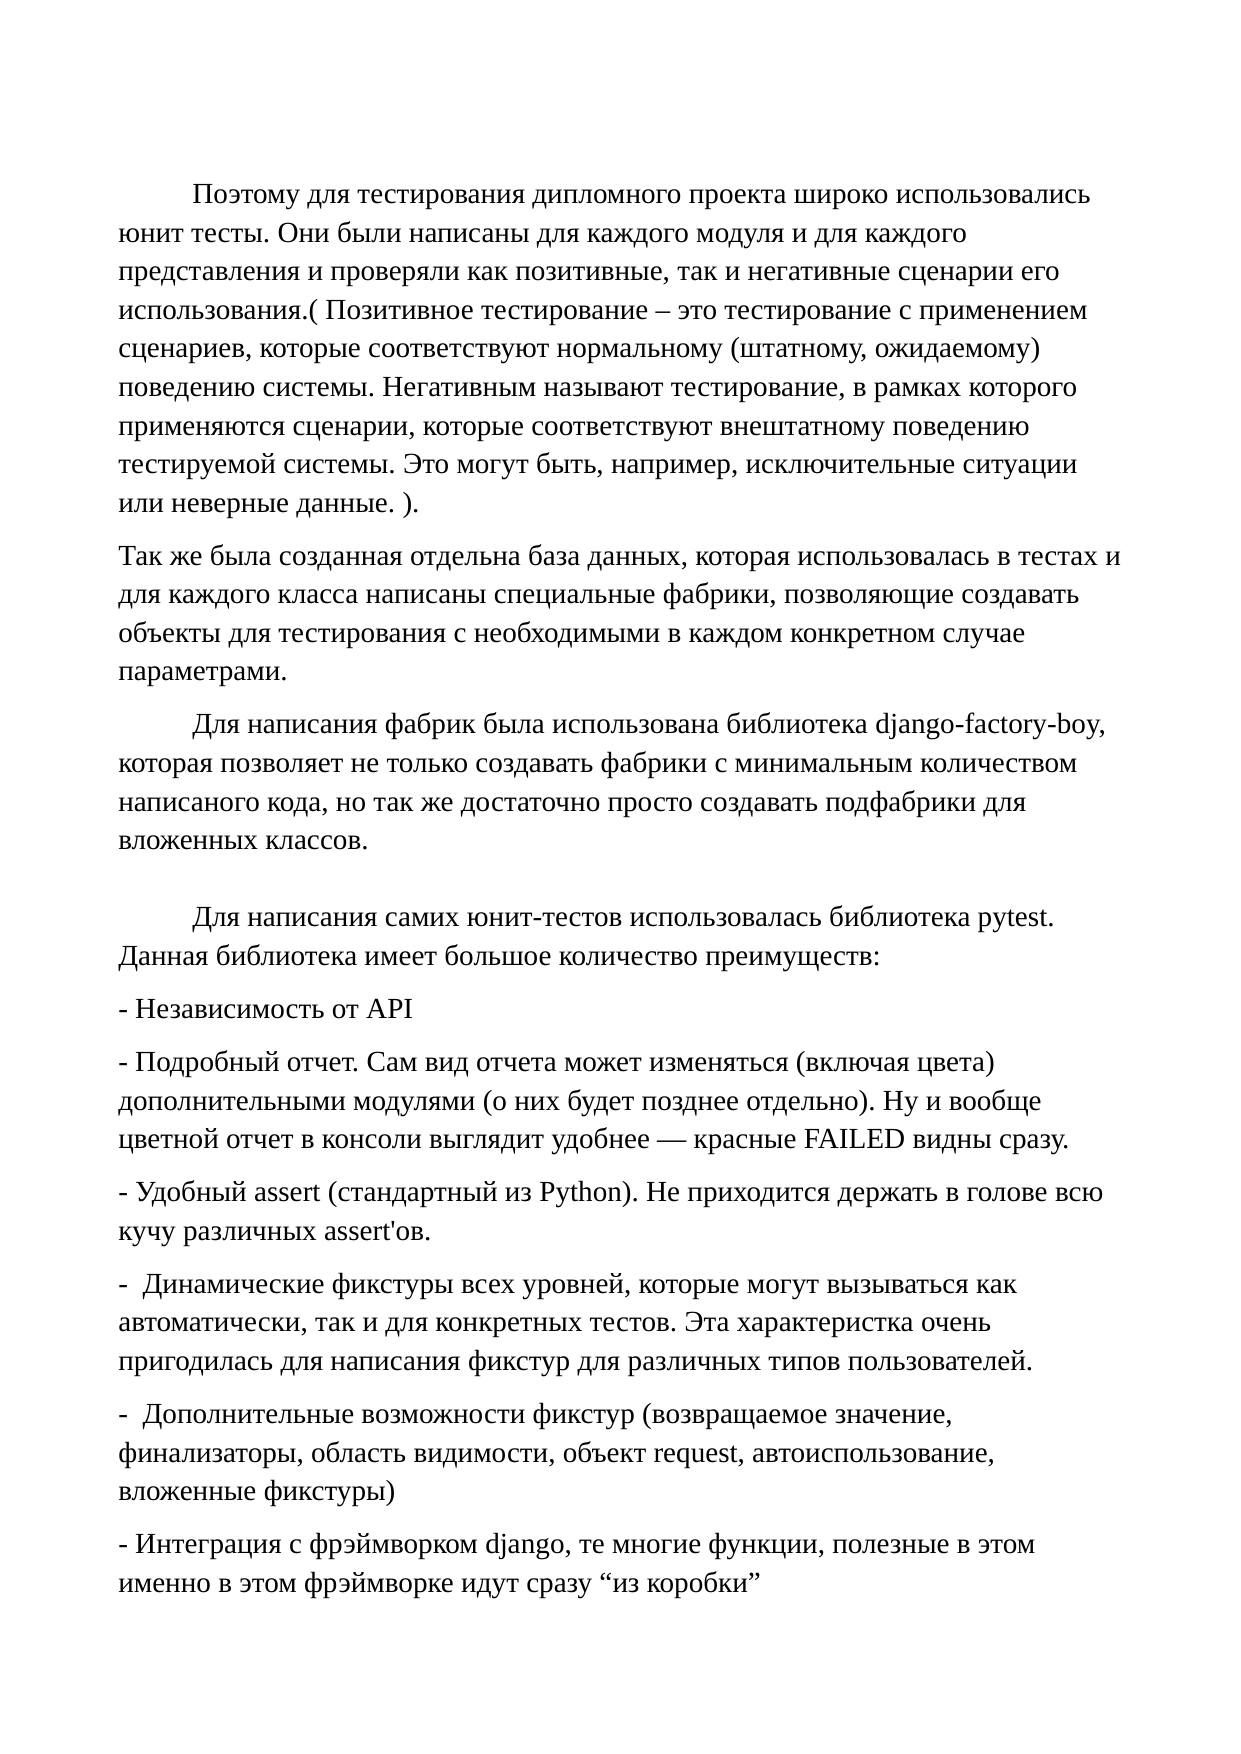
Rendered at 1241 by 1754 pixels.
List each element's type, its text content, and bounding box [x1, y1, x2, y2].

text - Динамические фикстуры всех уровней, которые могут вызываться как автоматически, так и для конкретных тестов. Эта характеристка очень пригодилась для написания фикстур для различных типов пользователей. [118, 1266, 1122, 1377]
text - Удобный assert (стандартный из Python). Не приходится держать в голове всю кучу различных assert'ов. [118, 1174, 1122, 1246]
text Поэтому для тестирования дипломного проекта широко использовались юнит тесты. Они были написаны для каждого модуля и для каждого представления и проверяли как позитивные, так и негативные сценарии его использования.( Позитивное тестирование – это тестирование с применением сценариев, которые соответствуют нормальному (штатному, ожидаемому) поведению системы. Негативным называют тестирование, в рамках которого применяются сценарии, которые соответствуют внештатному поведению тестируемой системы. Это могут быть, например, исключительные ситуации или неверные данные. ). [118, 176, 1122, 518]
text - Дополнительные возможности фикстур (возвращаемое значение, финализаторы, область видимости, объект request, автоиспользование, вложенные фикстуры) [118, 1396, 1122, 1507]
text которая позволяет не только создавать фабрики с минимальным количеством написаного кода, но так же достаточно просто создавать подфабрики для вложенных классов. [118, 745, 1122, 856]
text Для написания фабрик была использована библиотека django-factory-boy, [118, 707, 1122, 740]
text - Подробный отчет. Сам вид отчета может изменяться (включая цвета) дополнительными модулями (о них будет позднее отдельно). Ну и вообще цветной отчет в консоли выглядит удобнее — красные FAILED видны сразу. [118, 1044, 1122, 1155]
text Для написания самих юнит-тестов использовалась библиотека pytest. Данная библиотека имеет большое количество преимуществ: [118, 899, 1122, 971]
text - Независимость от API [118, 991, 1122, 1024]
text - Интеграция с фрэймворком django, те многие функции, полезные в этом именно в этом фрэймворке идут сразу “из коробки” [118, 1526, 1122, 1598]
text Так же была созданная отдельна база данных, которая использовалась в тестах и для каждого класса написаны специальные фабрики, позволяющие создавать объекты для тестирования с необходимыми в каждом конкретном случае параметрами. [118, 538, 1122, 687]
